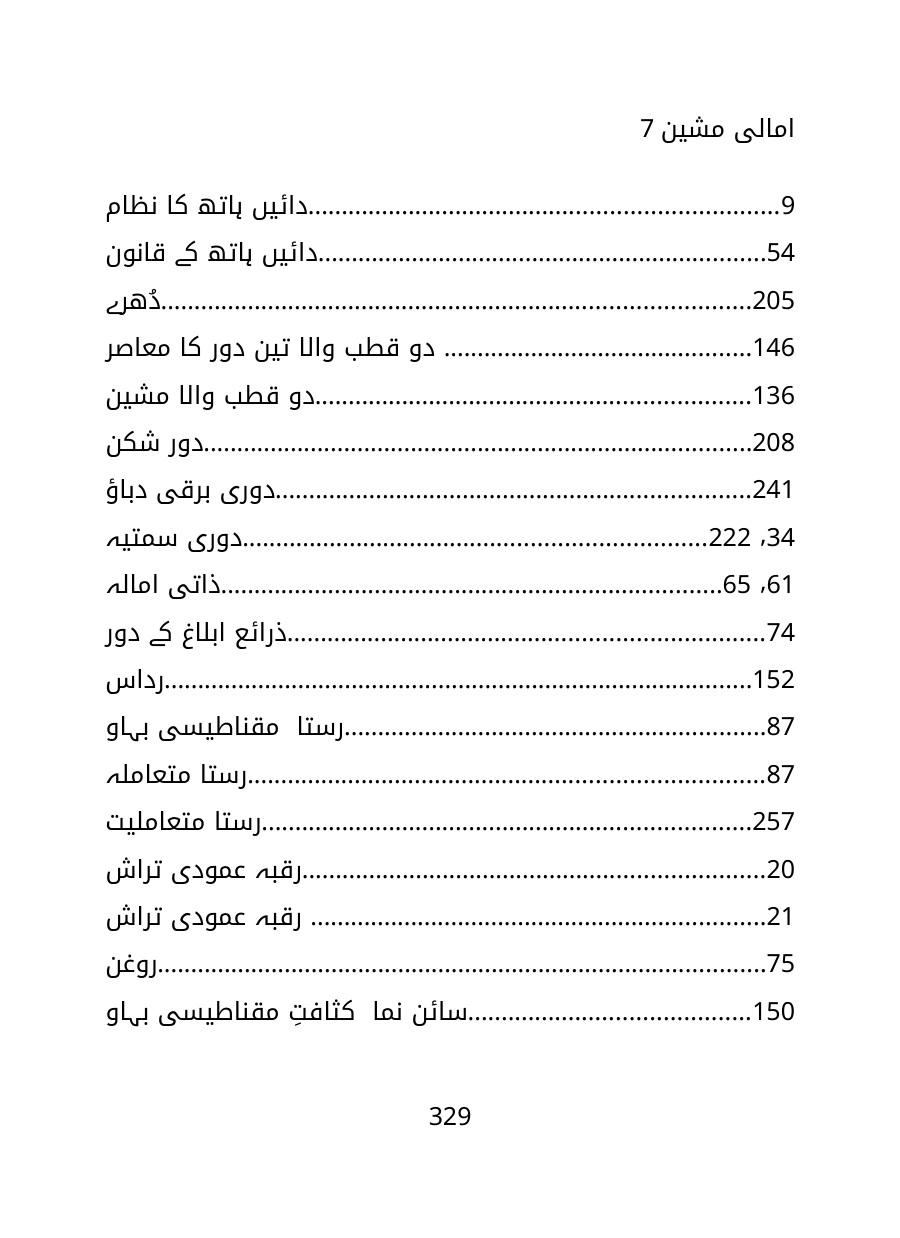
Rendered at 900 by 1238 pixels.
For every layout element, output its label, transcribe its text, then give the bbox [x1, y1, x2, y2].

text دوری سمتیہ 34, 222 [105, 514, 795, 562]
text سائن نما کثافتِ مقناطیسی بہاو 150 [105, 988, 795, 1036]
text دو قطب والا مشین 136 [105, 372, 795, 419]
text ذرائع ابلاغ کے دور 74 [105, 609, 795, 656]
text رستا مقناطیسی بہاو 87 [105, 704, 795, 751]
text رستا متعاملیت 257 [105, 798, 795, 846]
text دوری برقی دباؤ 241 [105, 467, 795, 514]
text دائیں ہاتھ کا نظام 9 [105, 182, 795, 230]
text رستا متعاملہ 87 [105, 751, 795, 798]
text ذاتی امالہ 61, 65 [105, 562, 795, 609]
text دو قطب والا تین دور کا معاصر 146 [105, 324, 795, 372]
text رقبہ عمودی تراش 21 [105, 893, 795, 941]
text دُھرے 205 [105, 277, 795, 324]
text دور شکن 208 [105, 419, 795, 467]
text رداس 152 [105, 656, 795, 704]
text رقبہ عمودی تراش 20 [105, 846, 795, 893]
text روغن 75 [105, 941, 795, 988]
text دائیں ہاتھ کے قانون 54 [105, 230, 795, 277]
